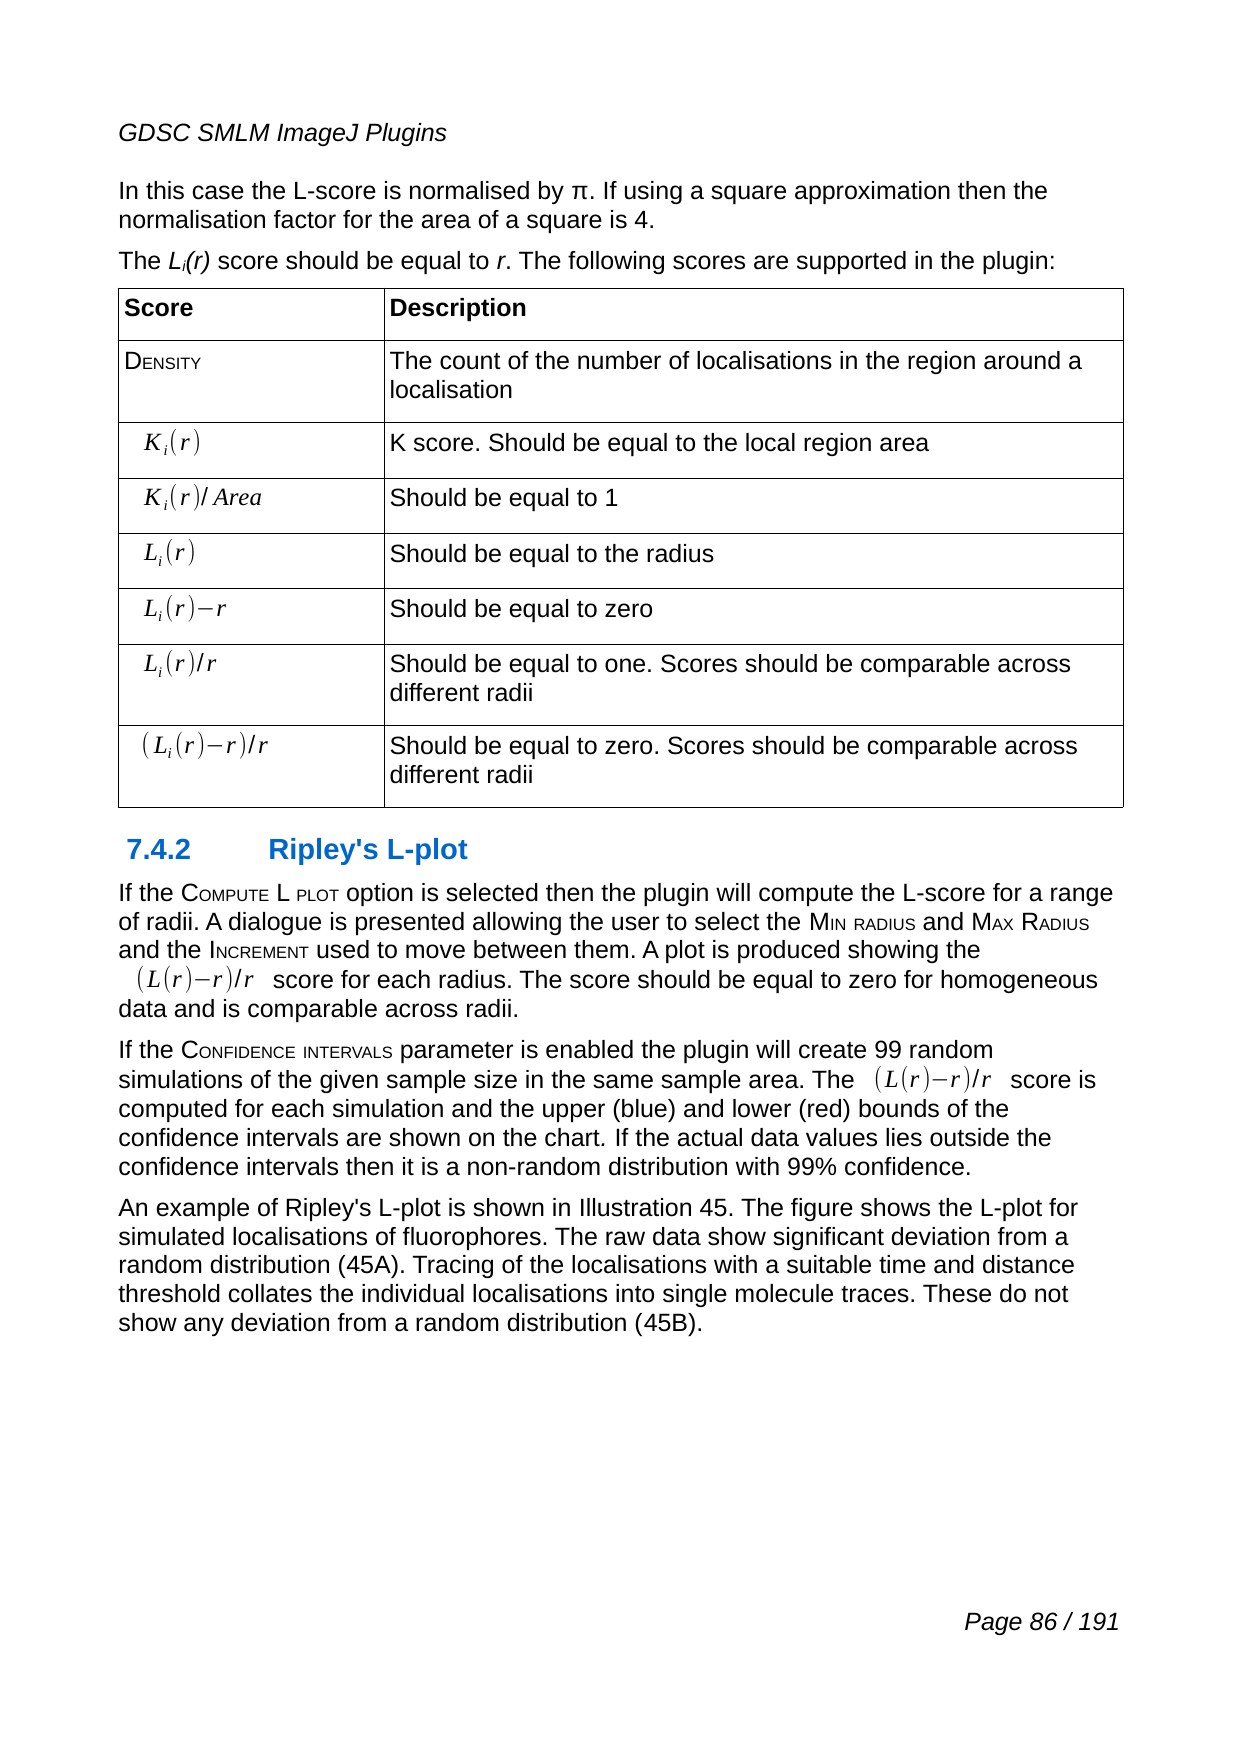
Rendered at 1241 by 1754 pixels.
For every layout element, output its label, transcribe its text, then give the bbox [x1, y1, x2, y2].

subtitle Ripley's L-plot [118, 832, 1122, 865]
table_cell The count of the number of localisations in the region around a localisation [385, 341, 1123, 422]
table_cell Density [119, 341, 384, 422]
table_cell [119, 589, 384, 644]
table_cell Should be equal to zero [385, 589, 1123, 644]
text If the Compute L plot option is selected then the plugin will compute the L-score for a range of radii. A dialogue is presented allowing the user to select the Min radius and Max Radius and the Increment used to move between them. A plot is produced showing the score for each radius. The score should be equal to zero for homogeneous data and is comparable across radii. [118, 878, 1122, 1023]
table_cell Should be equal to the radius [385, 534, 1123, 588]
table_cell [119, 479, 384, 533]
table_cell K score. Should be equal to the local region area [385, 423, 1123, 477]
table_cell Should be equal to zero. Scores should be comparable across different radii [385, 726, 1123, 807]
table_cell [119, 726, 384, 807]
table_header Description [385, 289, 1123, 340]
text An example of Ripley's L-plot is shown in Illustration 45. The figure shows the L-plot for simulated localisations of fluorophores. The raw data show significant deviation from a random distribution (45A). Tracing of the localisations with a suitable time and distance threshold collates the individual localisations into single molecule traces. These do not show any deviation from a random distribution (45B). [118, 1193, 1122, 1336]
text If the Confidence intervals parameter is enabled the plugin will create 99 random simulations of the given sample size in the same sample area. Thescore is computed for each simulation and the upper (blue) and lower (red) bounds of the confidence intervals are shown on the chart. If the actual data values lies outside the confidence intervals then it is a non-random distribution with 99% confidence. [118, 1035, 1122, 1180]
table_cell Should be equal to 1 [385, 479, 1123, 533]
table_cell [119, 645, 384, 725]
text In this case the L-score is normalised by π. If using a square approximation then the normalisation factor for the area of a square is 4. [118, 176, 1122, 234]
text The Li(r) score should be equal to r. The following scores are supported in the plugin: [118, 246, 1122, 275]
table_cell Should be equal to one. Scores should be comparable across different radii [385, 645, 1123, 725]
table_cell [119, 534, 384, 588]
table_header Score [119, 289, 384, 340]
table_cell [119, 423, 384, 477]
